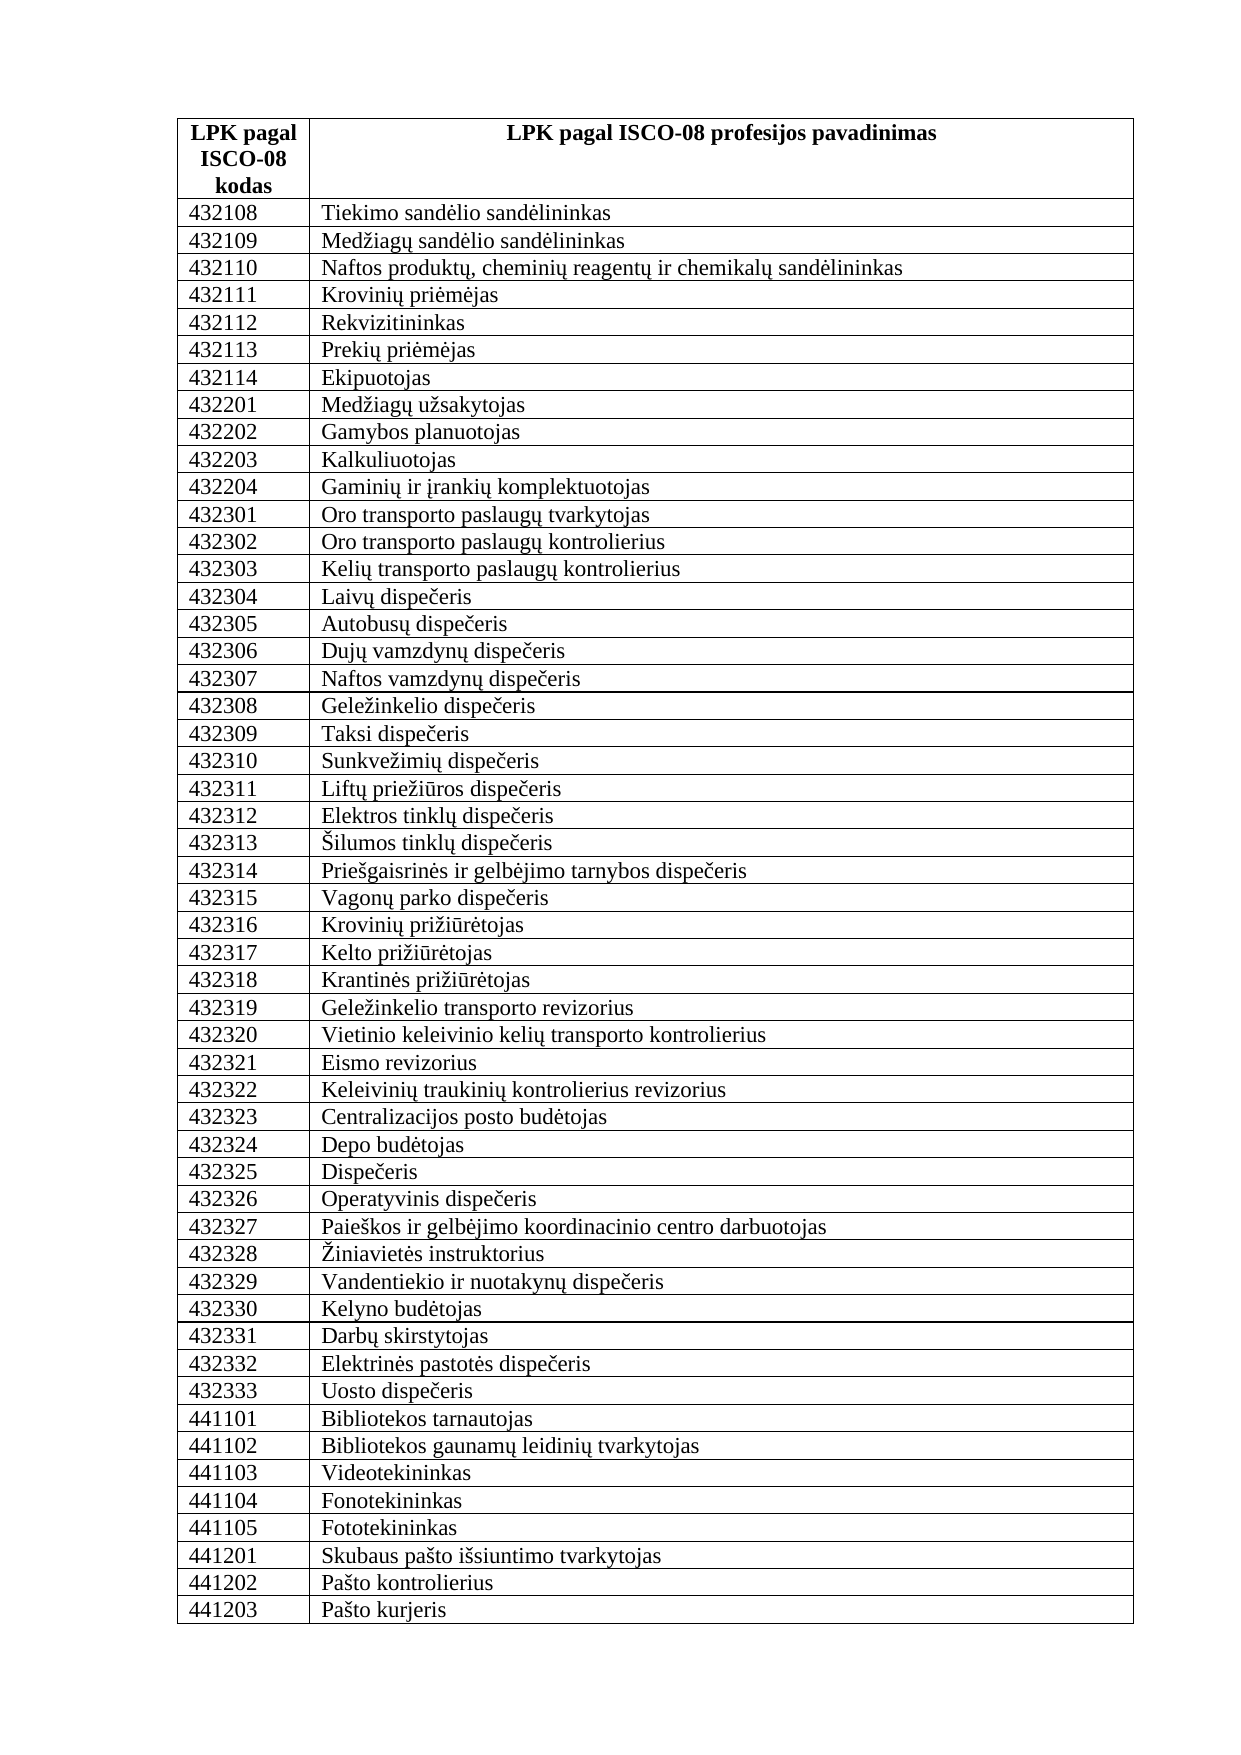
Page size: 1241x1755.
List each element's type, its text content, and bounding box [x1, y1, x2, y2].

table_cell Naftos vamzdynų dispečeris [310, 665, 1133, 691]
table_cell 441201 [178, 1542, 309, 1568]
table_cell Bibliotekos tarnautojas [310, 1405, 1133, 1431]
table_cell Prekių priėmėjas [310, 336, 1133, 363]
table_cell Bibliotekos gaunamų leidinių tvarkytojas [310, 1432, 1133, 1458]
table_cell 432329 [178, 1268, 309, 1294]
table_cell Eismo revizorius [310, 1049, 1133, 1075]
table_cell 432113 [178, 336, 309, 363]
table_cell Krovinių prižiūrėtojas [310, 912, 1133, 938]
table_cell Žiniavietės instruktorius [310, 1240, 1133, 1267]
table_cell Naftos produktų, cheminių reagentų ir chemikalų sandėlininkas [310, 254, 1133, 280]
table_cell 432322 [178, 1076, 309, 1102]
table_cell Liftų priežiūros dispečeris [310, 775, 1133, 801]
table_cell Ekipuotojas [310, 364, 1133, 390]
table_cell Autobusų dispečeris [310, 610, 1133, 637]
table_cell 432111 [178, 281, 309, 308]
table_cell 441203 [178, 1596, 309, 1623]
table_cell Medžiagų užsakytojas [310, 391, 1133, 417]
table_cell 432323 [178, 1103, 309, 1130]
table_cell 432201 [178, 391, 309, 417]
table_cell 432325 [178, 1158, 309, 1184]
table_cell Tiekimo sandėlio sandėlininkas [310, 199, 1133, 226]
table_cell 432320 [178, 1021, 309, 1047]
table_cell 432306 [178, 638, 309, 664]
table_cell Laivų dispečeris [310, 583, 1133, 609]
table_cell Fototekininkas [310, 1514, 1133, 1541]
table_cell Kelių transporto paslaugų kontrolierius [310, 555, 1133, 582]
table_cell Medžiagų sandėlio sandėlininkas [310, 227, 1133, 253]
table_cell 432318 [178, 966, 309, 993]
table_cell 432317 [178, 939, 309, 965]
table_cell 432108 [178, 199, 309, 226]
table_cell Videotekininkas [310, 1460, 1133, 1486]
table_cell 432307 [178, 665, 309, 691]
table_cell Oro transporto paslaugų tvarkytojas [310, 501, 1133, 527]
table_cell Gaminių ir įrankių komplektuotojas [310, 473, 1133, 499]
table_cell 432324 [178, 1131, 309, 1157]
table_cell 441103 [178, 1460, 309, 1486]
table_cell 432315 [178, 884, 309, 911]
table_cell 432308 [178, 693, 309, 719]
table_cell Dujų vamzdynų dispečeris [310, 638, 1133, 664]
table_cell Elektros tinklų dispečeris [310, 802, 1133, 828]
table_cell Oro transporto paslaugų kontrolierius [310, 528, 1133, 554]
table_cell 432301 [178, 501, 309, 527]
table_cell Operatyvinis dispečeris [310, 1186, 1133, 1212]
table_cell 441101 [178, 1405, 309, 1431]
table_cell Krovinių priėmėjas [310, 281, 1133, 308]
table_cell 441105 [178, 1514, 309, 1541]
table_cell 432310 [178, 747, 309, 773]
table_cell Elektrinės pastotės dispečeris [310, 1350, 1133, 1376]
table_cell Vandentiekio ir nuotakynų dispečeris [310, 1268, 1133, 1294]
table_cell 432304 [178, 583, 309, 609]
table_cell 432321 [178, 1049, 309, 1075]
table_header LPK pagal ISCO-08 kodas [178, 119, 309, 198]
table_header LPK pagal ISCO-08 profesijos pavadinimas [310, 119, 1133, 198]
table_cell 441104 [178, 1487, 309, 1513]
table_cell Sunkvežimių dispečeris [310, 747, 1133, 773]
table_cell 432112 [178, 309, 309, 335]
table_cell 441202 [178, 1569, 309, 1595]
table_cell 432110 [178, 254, 309, 280]
table_cell 432331 [178, 1323, 309, 1349]
table_cell 432328 [178, 1240, 309, 1267]
table_cell Fonotekininkas [310, 1487, 1133, 1513]
table_cell Geležinkelio transporto revizorius [310, 994, 1133, 1020]
table_cell Taksi dispečeris [310, 720, 1133, 746]
table_cell 432311 [178, 775, 309, 801]
table_cell Pašto kontrolierius [310, 1569, 1133, 1595]
table_cell 432302 [178, 528, 309, 554]
table_cell 432314 [178, 857, 309, 883]
table_cell Vagonų parko dispečeris [310, 884, 1133, 911]
table_cell 432330 [178, 1295, 309, 1321]
table_cell Krantinės prižiūrėtojas [310, 966, 1133, 993]
table_cell 432202 [178, 419, 309, 445]
table_cell 432332 [178, 1350, 309, 1376]
table_cell Skubaus pašto išsiuntimo tvarkytojas [310, 1542, 1133, 1568]
table_cell Pašto kurjeris [310, 1596, 1133, 1623]
table_cell 432316 [178, 912, 309, 938]
table_cell Kalkuliuotojas [310, 446, 1133, 472]
table_cell 432319 [178, 994, 309, 1020]
table_cell 432303 [178, 555, 309, 582]
table_cell Rekvizitininkas [310, 309, 1133, 335]
table_cell Geležinkelio dispečeris [310, 693, 1133, 719]
table_cell Uosto dispečeris [310, 1377, 1133, 1404]
table_cell 432203 [178, 446, 309, 472]
table_cell Keleivinių traukinių kontrolierius revizorius [310, 1076, 1133, 1102]
table_cell Kelto prižiūrėtojas [310, 939, 1133, 965]
table_cell Šilumos tinklų dispečeris [310, 829, 1133, 856]
table_cell Darbų skirstytojas [310, 1323, 1133, 1349]
table_cell Dispečeris [310, 1158, 1133, 1184]
table_cell Kelyno budėtojas [310, 1295, 1133, 1321]
table_cell 432327 [178, 1213, 309, 1239]
table_cell Depo budėtojas [310, 1131, 1133, 1157]
table_cell 432326 [178, 1186, 309, 1212]
table_cell 432204 [178, 473, 309, 499]
table_cell 432312 [178, 802, 309, 828]
table_cell 432109 [178, 227, 309, 253]
table_cell Gamybos planuotojas [310, 419, 1133, 445]
table_cell 432309 [178, 720, 309, 746]
table_cell Vietinio keleivinio kelių transporto kontrolierius [310, 1021, 1133, 1047]
table_cell 432313 [178, 829, 309, 856]
table_cell 432305 [178, 610, 309, 637]
table_cell Paieškos ir gelbėjimo koordinacinio centro darbuotojas [310, 1213, 1133, 1239]
table_cell 432114 [178, 364, 309, 390]
table_cell 441102 [178, 1432, 309, 1458]
table_cell Centralizacijos posto budėtojas [310, 1103, 1133, 1130]
table_cell 432333 [178, 1377, 309, 1404]
table_cell Priešgaisrinės ir gelbėjimo tarnybos dispečeris [310, 857, 1133, 883]
